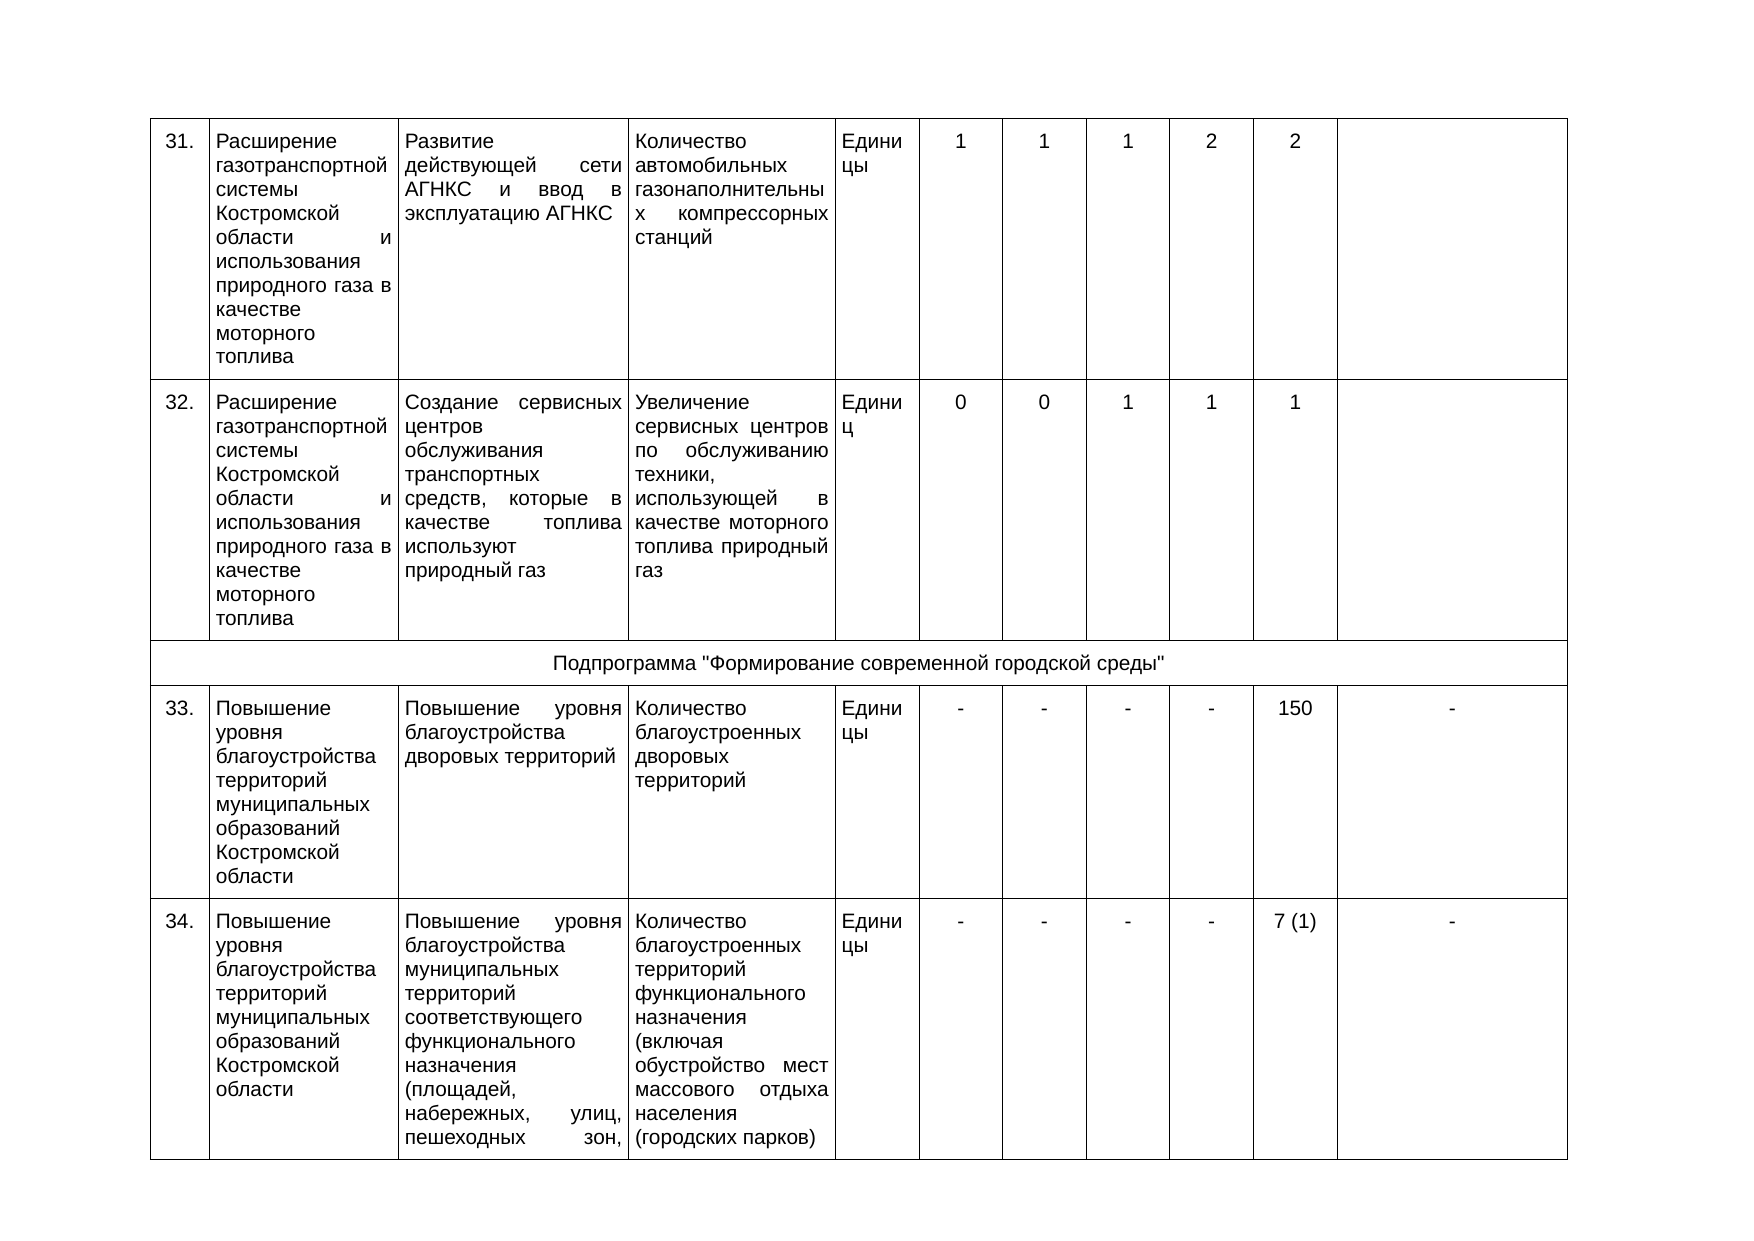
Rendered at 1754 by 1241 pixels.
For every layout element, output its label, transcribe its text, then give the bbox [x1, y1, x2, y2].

table_cell 32. [151, 380, 209, 640]
table_cell - [920, 899, 1002, 1159]
table_cell [1338, 380, 1567, 640]
table_cell Развитие действующей сети АГНКС и ввод в эксплуатацию АГНКС [399, 119, 628, 379]
table_cell - [1338, 686, 1567, 898]
table_cell - [1170, 686, 1253, 898]
table_cell Повышение уровня благоустройства территорий муниципальных образований Костромской области [210, 899, 398, 1159]
table_cell 1 [1087, 380, 1169, 640]
table_cell 2 [1170, 119, 1253, 379]
table_cell Количество благоустроенных дворовых территорий [629, 686, 835, 898]
table_cell Повышение уровня благоустройства дворовых территорий [399, 686, 628, 898]
table_cell - [1087, 686, 1169, 898]
table_cell Единицы [836, 686, 919, 898]
table_cell 31. [151, 119, 209, 379]
table_cell Подпрограмма "Формирование современной городской среды" [151, 641, 1567, 685]
table_cell 34. [151, 899, 209, 1159]
table_cell 0 [1003, 380, 1086, 640]
table_cell [1338, 119, 1567, 379]
table_cell 150 [1254, 686, 1337, 898]
table_cell - [1003, 899, 1086, 1159]
table_cell Создание сервисных центров обслуживания транспортных средств, которые в качестве топлива используют природный газ [399, 380, 628, 640]
table_cell 1 [1254, 380, 1337, 640]
table_cell 0 [920, 380, 1002, 640]
table_cell - [1003, 686, 1086, 898]
table_cell Увеличение сервисных центров по обслуживанию техники, использующей в качестве моторного топлива природный газ [629, 380, 835, 640]
table_cell 1 [1003, 119, 1086, 379]
table_cell Единицы [836, 119, 919, 379]
table_cell Повышение уровня благоустройства территорий муниципальных образований Костромской области [210, 686, 398, 898]
table_cell 1 [1170, 380, 1253, 640]
table_cell 1 [920, 119, 1002, 379]
table_cell Расширение газотранспортной системы Костромской области и использования природного газа в качестве моторного топлива [210, 380, 398, 640]
table_cell 7 (1) [1254, 899, 1337, 1159]
table_cell 1 [1087, 119, 1169, 379]
table_cell - [1087, 899, 1169, 1159]
table_cell Количество автомобильных газонаполнительных компрессорных станций [629, 119, 835, 379]
table_cell Повышение уровня благоустройства муниципальных территорий соответствующего функционального назначения (площадей, набережных, улиц, пешеходных зон, [399, 899, 628, 1159]
table_cell - [920, 686, 1002, 898]
table_cell Единицы [836, 899, 919, 1159]
table_cell - [1338, 899, 1567, 1159]
table_cell 33. [151, 686, 209, 898]
table_cell - [1170, 899, 1253, 1159]
table_cell Единиц [836, 380, 919, 640]
table_cell Количество благоустроенных территорий функционального назначения (включая обустройство мест массового отдыха населения (городских парков) [629, 899, 835, 1159]
table_cell 2 [1254, 119, 1337, 379]
table_cell Расширение газотранспортной системы Костромской области и использования природного газа в качестве моторного топлива [210, 119, 398, 379]
